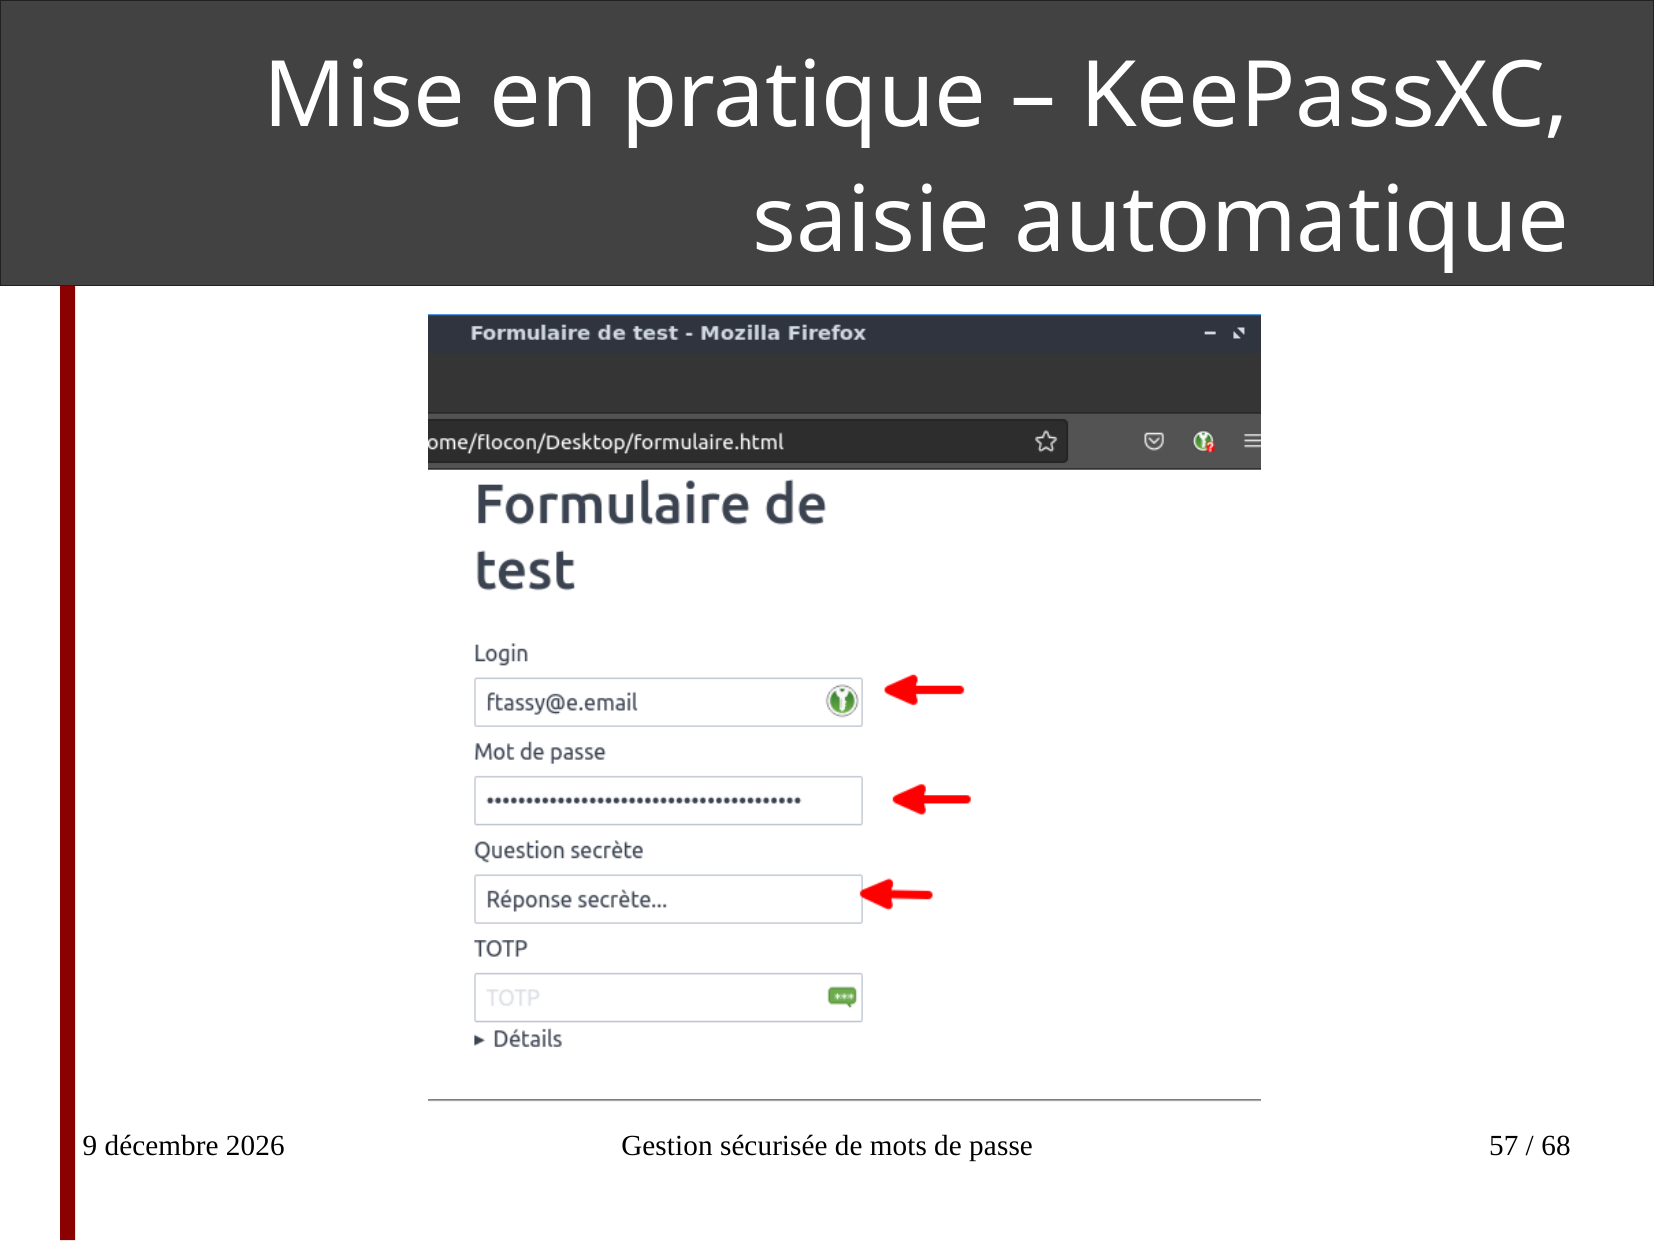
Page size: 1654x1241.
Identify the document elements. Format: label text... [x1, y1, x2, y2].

picture [428, 314, 1261, 1099]
title Mise en pratique – KeePassXC, saisie automatique [82, 27, 1571, 279]
